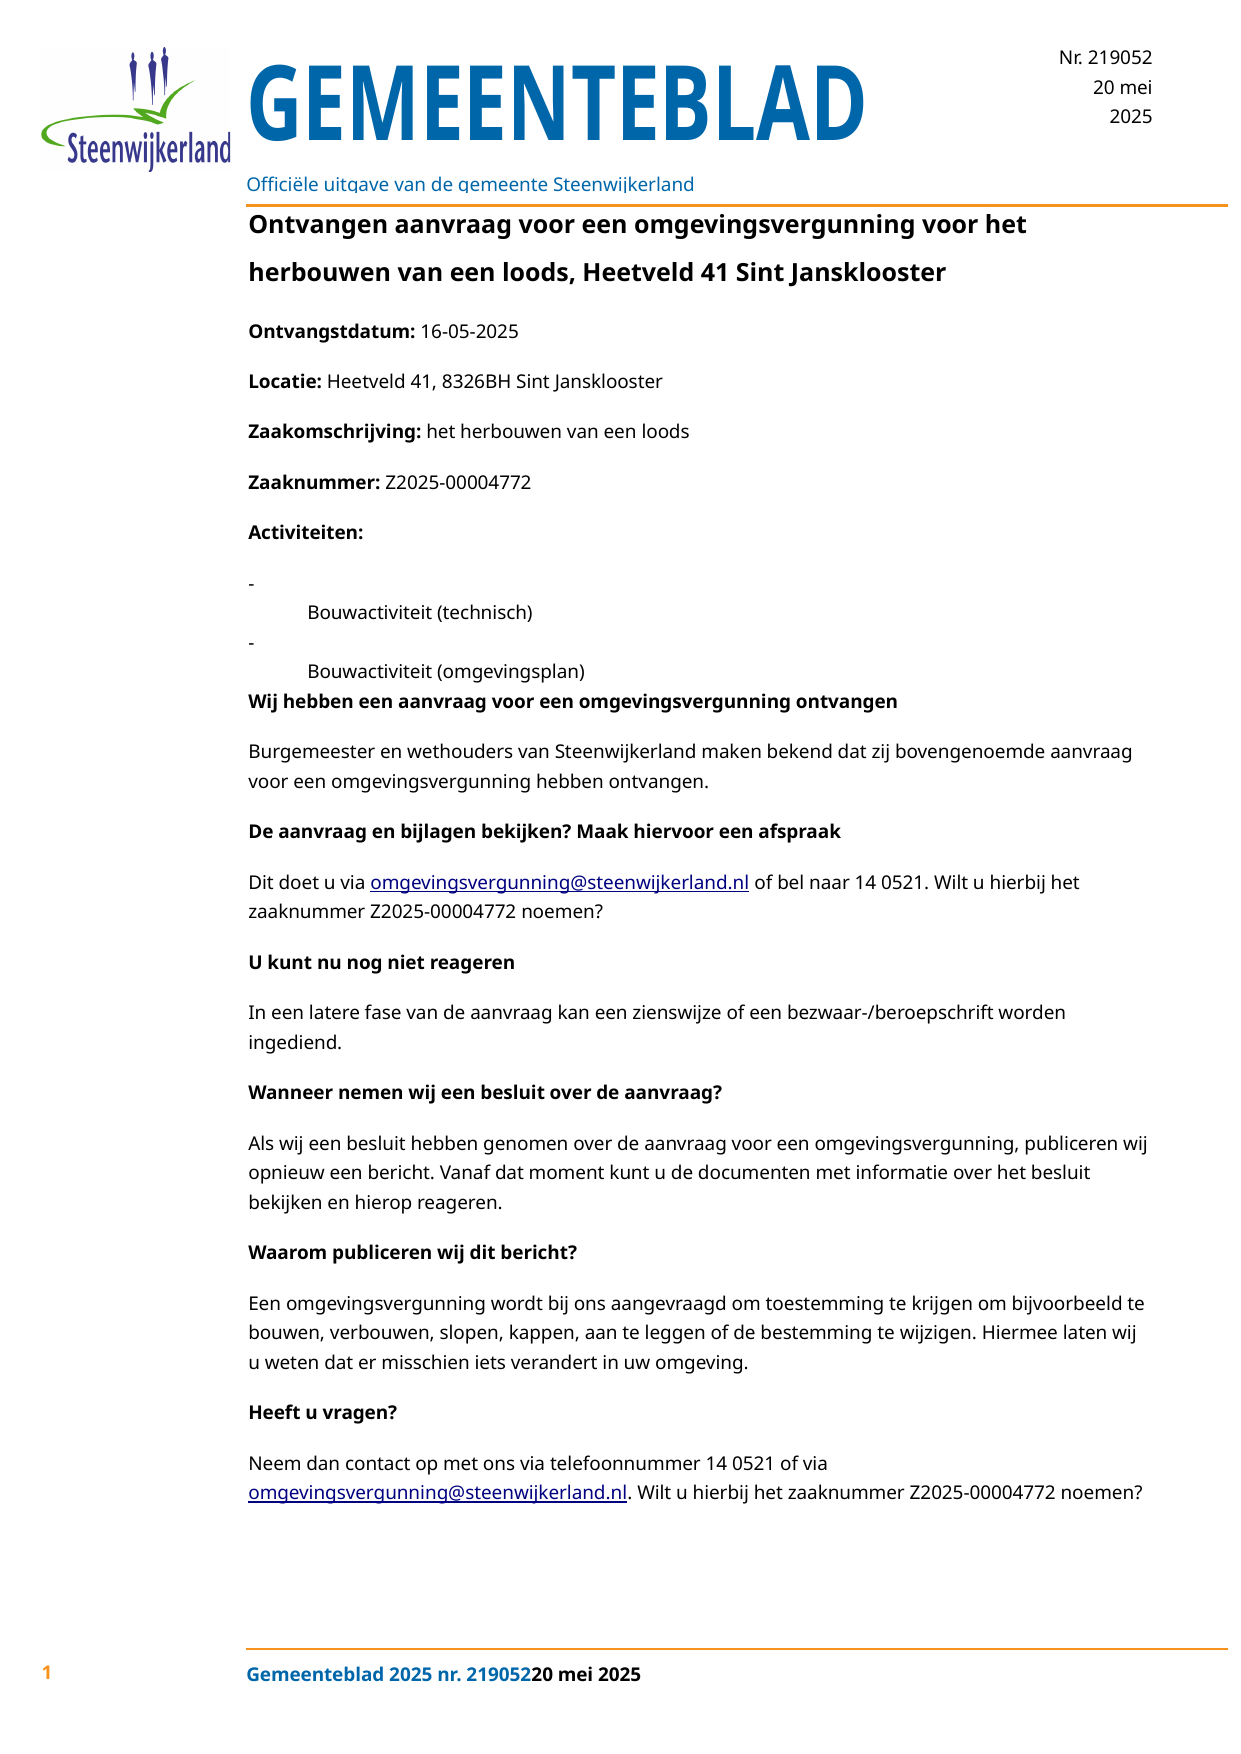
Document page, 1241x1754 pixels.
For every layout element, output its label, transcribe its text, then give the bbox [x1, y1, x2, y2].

text Neem dan contact op met ons via telefoonnummer 14 0521 of via omgevingsvergunning@steenwijkerland.nl. Wilt u hierbij het zaaknummer Z2025-00004772 noemen? [248, 1450, 1152, 1505]
text Wanneer nemen wij een besluit over de aanvraag? [248, 1079, 1152, 1105]
text Activiteiten: [248, 519, 1152, 545]
text Dit doet u via omgevingsvergunning@steenwijkerland.nl of bel naar 14 0521. Wilt u hierbij het zaaknummer Z2025-00004772 noemen? [248, 869, 1152, 924]
text Zaakomschrijving: het herbouwen van een loods [248, 419, 1152, 444]
text U kunt nu nog niet reageren [248, 949, 1152, 975]
text Een omgevingsvergunning wordt bij ons aangevraagd om toestemming te krijgen om bijvoorbeeld te bouwen, verbouwen, slopen, kappen, aan te leggen of de bestemming te wijzigen. Hiermee laten wij u weten dat er misschien iets verandert in uw omgeving. [248, 1290, 1152, 1375]
text In een latere fase van de aanvraag kan een zienswijze of een bezwaar-/beroepschrift worden ingediend. [248, 999, 1152, 1055]
text Als wij een besluit hebben genomen over de aanvraag voor een omgevingsvergunning, publiceren wij opnieuw een bericht. Vanaf dat moment kunt u de documenten met informatie over het besluit bekijken en hierop reageren. [248, 1130, 1152, 1215]
picture [41, 47, 231, 172]
text Zaaknummer: Z2025-00004772 [248, 469, 1152, 495]
text Ontvangstdatum: 16-05-2025 [248, 318, 1152, 344]
text Wij hebben een aanvraag voor een omgevingsvergunning ontvangen [248, 688, 1152, 714]
text De aanvraag en bijlagen bekijken? Maak hiervoor een afspraak [248, 819, 1152, 844]
text Heeft u vragen? [248, 1399, 1152, 1425]
text Burgemeester en wethouders van Steenwijkerland maken bekend dat zij bovengenoemde aanvraag voor een omgevingsvergunning hebben ontvangen. [248, 739, 1152, 794]
list Bouwactiviteit (technisch) [248, 599, 1152, 625]
text Waarom publiceren wij dit bericht? [248, 1239, 1152, 1265]
list Bouwactiviteit (omgevingsplan) [248, 659, 1152, 684]
text Locatie: Heetveld 41, 8326BH Sint Jansklooster [248, 368, 1152, 394]
text Ontvangen aanvraag voor een omgevingsvergunning voor het herbouwen van een loods, Heetveld 41 Sint Jansklooster [248, 207, 1152, 288]
